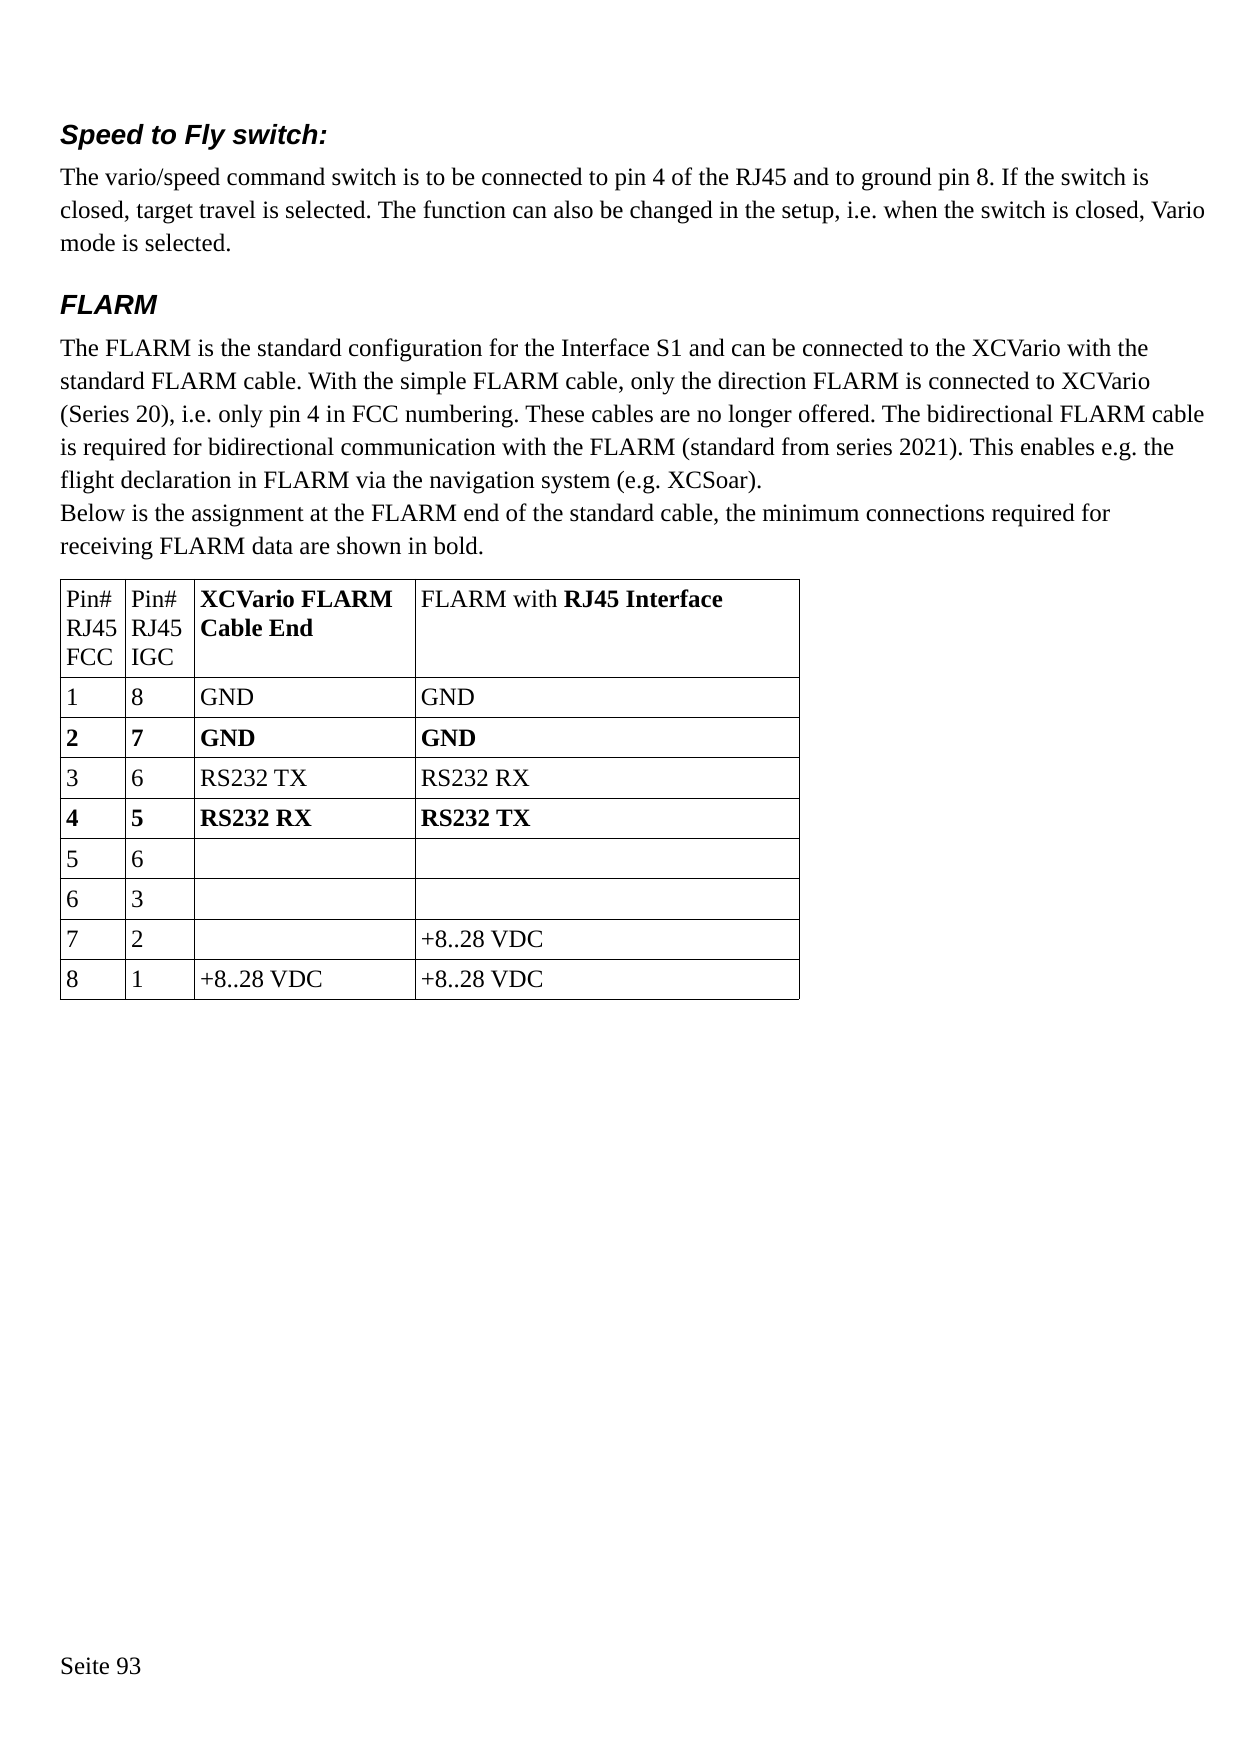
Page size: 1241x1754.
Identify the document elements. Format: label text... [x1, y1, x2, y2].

table_cell GND [416, 718, 799, 757]
subtitle Speed to Fly switch: [60, 118, 1207, 150]
table_cell 1 [61, 678, 125, 717]
table_cell RS232 RX [416, 758, 799, 797]
table_cell [416, 879, 799, 918]
table_cell RS232 TX [416, 799, 799, 838]
subtitle FLARM [60, 289, 1207, 321]
table_cell 5 [61, 839, 125, 878]
text The FLARM is the standard configuration for the Interface S1 and can be connected to the XCVario with the standard FLARM cable. With the simple FLARM cable, only the direction FLARM is connected to XCVario (Series 20), i.e. only pin 4 in FCC numbering. These cables are no longer offered. The bidirectional FLARM cable is required for bidirectional communication with the FLARM (standard from series 2021). This enables e.g. the flight declaration in FLARM via the navigation system (e.g. XCSoar). Below is the assignment at the FLARM end of the standard cable, the minimum connections required for receiving FLARM data are shown in bold. [60, 333, 1207, 560]
table_cell 8 [126, 678, 194, 717]
table_header FLARM with RJ45 Interface [416, 580, 799, 677]
table_cell 7 [61, 920, 125, 959]
table_cell [195, 920, 415, 959]
table_cell 8 [61, 960, 125, 999]
table_header Pin# RJ45 FCC [61, 580, 125, 677]
table_cell GND [195, 678, 415, 717]
table_cell [195, 839, 415, 878]
table_header Pin# RJ45 IGC [126, 580, 194, 677]
table_cell RS232 TX [195, 758, 415, 797]
table_cell 7 [126, 718, 194, 757]
text The vario/speed command switch is to be connected to pin 4 of the RJ45 and to ground pin 8. If the switch is closed, target travel is selected. The function can also be changed in the setup, i.e. when the switch is closed, Vario mode is selected. [60, 162, 1207, 257]
table_cell 6 [126, 839, 194, 878]
table_cell +8..28 VDC [195, 960, 415, 999]
table_cell 2 [126, 920, 194, 959]
table_cell RS232 RX [195, 799, 415, 838]
table_header XCVario FLARM Cable End [195, 580, 415, 677]
table_cell [416, 839, 799, 878]
table_cell 3 [61, 758, 125, 797]
table_cell 6 [126, 758, 194, 797]
table_cell +8..28 VDC [416, 960, 799, 999]
table_cell 1 [126, 960, 194, 999]
table_cell 6 [61, 879, 125, 918]
table_cell [195, 879, 415, 918]
table_cell GND [416, 678, 799, 717]
table_cell 4 [61, 799, 125, 838]
table_cell 3 [126, 879, 194, 918]
table_cell 2 [61, 718, 125, 757]
table_cell +8..28 VDC [416, 920, 799, 959]
table_cell 5 [126, 799, 194, 838]
table_cell GND [195, 718, 415, 757]
